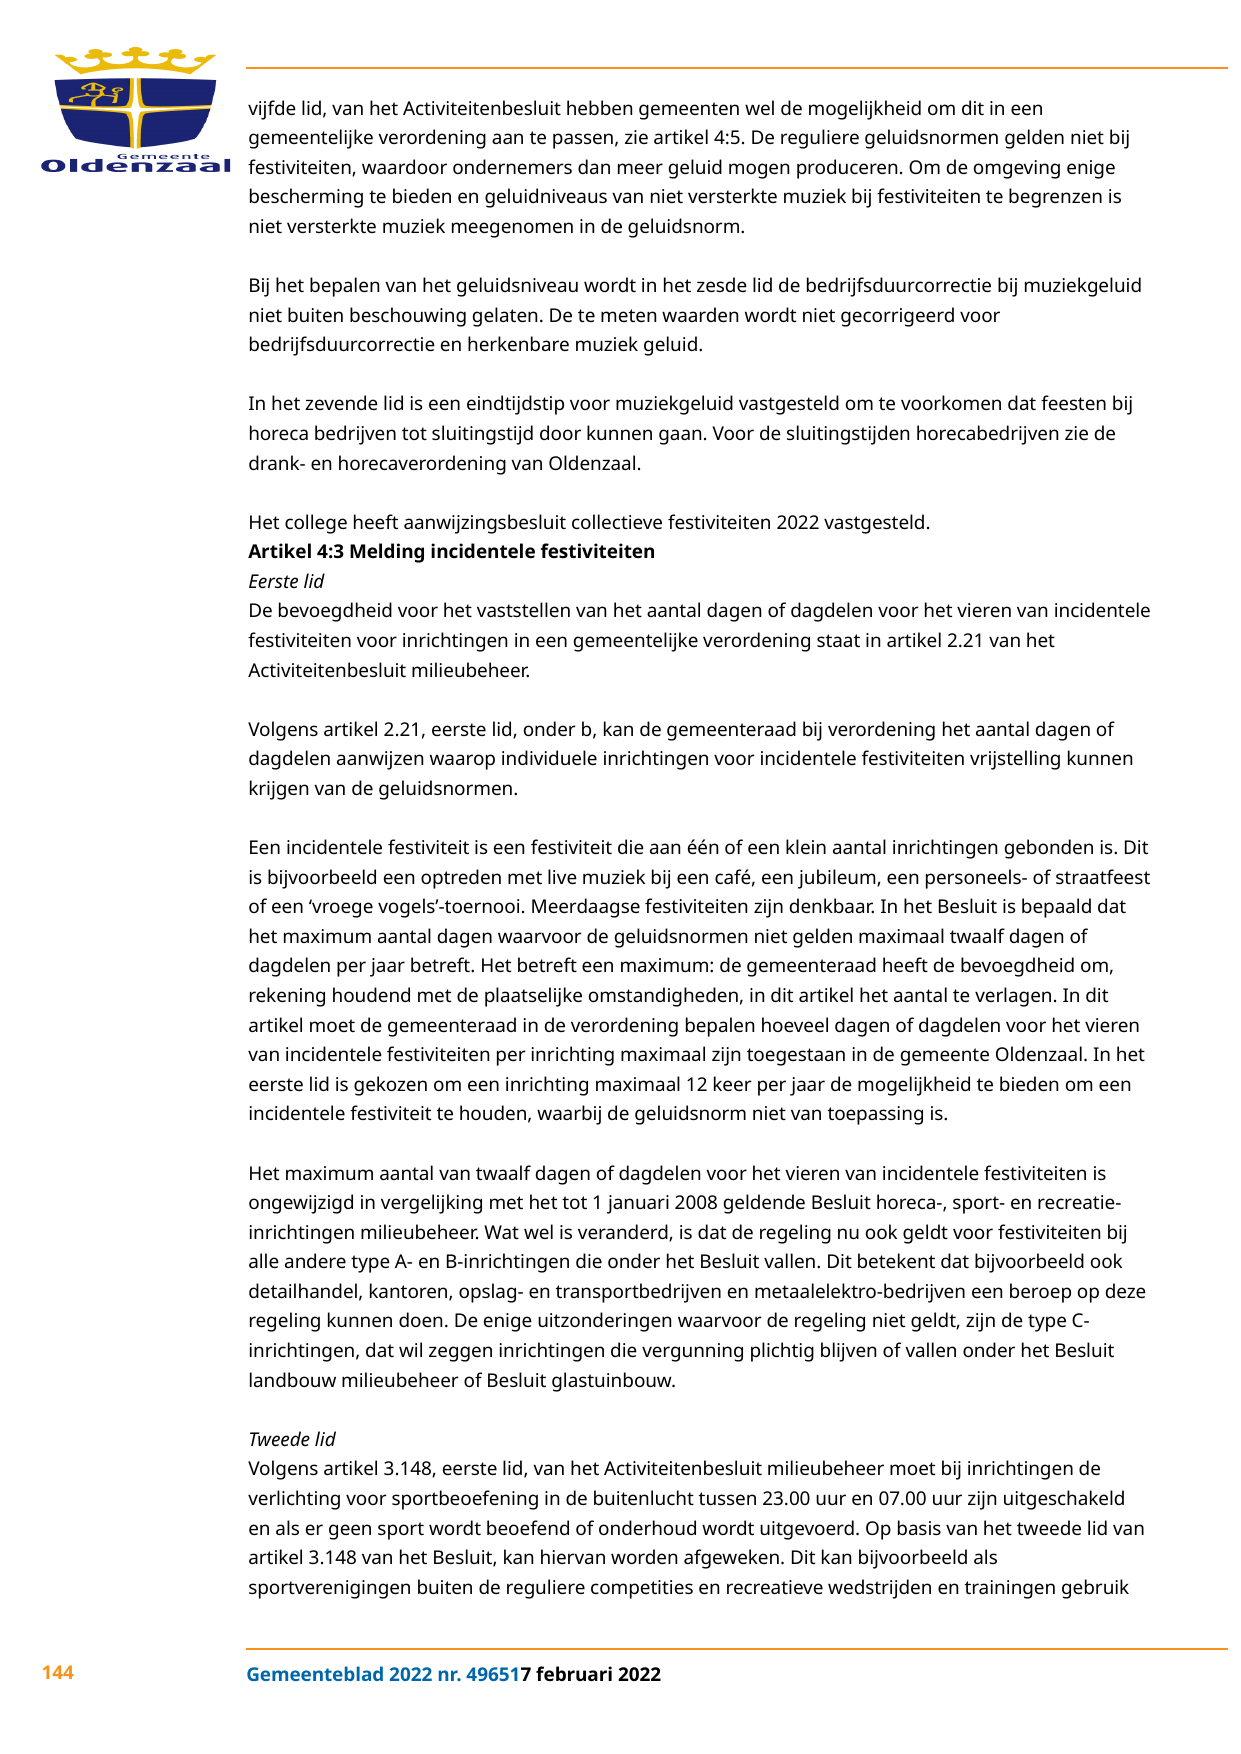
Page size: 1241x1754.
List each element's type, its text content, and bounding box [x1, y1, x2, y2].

text Bij het bepalen van het geluidsniveau wordt in het zesde lid de bedrijfsduurcorrectie bij muziekgeluid niet buiten beschouwing gelaten. De te meten waarden wordt niet gecorrigeerd voor bedrijfsduurcorrectie en herkenbare muziek geluid. [248, 272, 1152, 357]
text vijfde lid, van het Activiteitenbesluit hebben gemeenten wel de mogelijkheid om dit in een gemeentelijke verordening aan te passen, zie artikel 4:5. De reguliere geluidsnormen gelden niet bij festiviteiten, waardoor ondernemers dan meer geluid mogen produceren. Om de omgeving enige bescherming te bieden en geluidniveaus van niet versterkte muziek bij festiviteiten te begrenzen is niet versterkte muziek meegenomen in de geluidsnorm. [248, 95, 1152, 239]
text Artikel 4:3 Melding incidentele festiviteiten [248, 538, 1152, 564]
text Het college heeft aanwijzingsbesluit collectieve festiviteiten 2022 vastgesteld. [248, 509, 1152, 535]
picture [41, 47, 231, 172]
text Tweede lid [248, 1426, 1152, 1452]
text De bevoegdheid voor het vaststellen van het aantal dagen of dagdelen voor het vieren van incidentele festiviteiten voor inrichtingen in een gemeentelijke verordening staat in artikel 2.21 van het Activiteitenbesluit milieubeheer. [248, 598, 1152, 683]
text Volgens artikel 3.148, eerste lid, van het Activiteitenbesluit milieubeheer moet bij inrichtingen de verlichting voor sportbeoefening in de buitenlucht tussen 23.00 uur en 07.00 uur zijn uitgeschakeld en als er geen sport wordt beoefend of onderhoud wordt uitgevoerd. Op basis van het tweede lid van artikel 3.148 van het Besluit, kan hiervan worden afgeweken. Dit kan bijvoorbeeld als sportverenigingen buiten de reguliere competities en recreatieve wedstrijden en trainingen gebruik [248, 1456, 1152, 1600]
text Volgens artikel 2.21, eerste lid, onder b, kan de gemeenteraad bij verordening het aantal dagen of dagdelen aanwijzen waarop individuele inrichtingen voor incidentele festiviteiten vrijstelling kunnen krijgen van de geluidsnormen. [248, 716, 1152, 801]
text Eerste lid [248, 568, 1152, 594]
text Een incidentele festiviteit is een festiviteit die aan één of een klein aantal inrichtingen gebonden is. Dit is bijvoorbeeld een optreden met live muziek bij een café, een jubileum, een personeels- of straatfeest of een ‘vroege vogels’-toernooi. Meerdaagse festiviteiten zijn denkbaar. In het Besluit is bepaald dat het maximum aantal dagen waarvoor de geluidsnormen niet gelden maximaal twaalf dagen of dagdelen per jaar betreft. Het betreft een maximum: de gemeenteraad heeft de bevoegdheid om, rekening houdend met de plaatselijke omstandigheden, in dit artikel het aantal te verlagen. In dit artikel moet de gemeenteraad in de verordening bepalen hoeveel dagen of dagdelen voor het vieren van incidentele festiviteiten per inrichting maximaal zijn toegestaan in de gemeente Oldenzaal. In het eerste lid is gekozen om een inrichting maximaal 12 keer per jaar de mogelijkheid te bieden om een incidentele festiviteit te houden, waarbij de geluidsnorm niet van toepassing is. [248, 834, 1152, 1126]
text Het maximum aantal van twaalf dagen of dagdelen voor het vieren van incidentele festiviteiten is ongewijzigd in vergelijking met het tot 1 januari 2008 geldende Besluit horeca-, sport- en recreatie-inrichtingen milieubeheer. Wat wel is veranderd, is dat de regeling nu ook geldt voor festiviteiten bij alle andere type A- en B-inrichtingen die onder het Besluit vallen. Dit betekent dat bijvoorbeeld ook detailhandel, kantoren, opslag- en transportbedrijven en metaalelektro-bedrijven een beroep op deze regeling kunnen doen. De enige uitzonderingen waarvoor de regeling niet geldt, zijn de type C-inrichtingen, dat wil zeggen inrichtingen die vergunning plichtig blijven of vallen onder het Besluit landbouw milieubeheer of Besluit glastuinbouw. [248, 1160, 1152, 1393]
text In het zevende lid is een eindtijdstip voor muziekgeluid vastgesteld om te voorkomen dat feesten bij horeca bedrijven tot sluitingstijd door kunnen gaan. Voor de sluitingstijden horecabedrijven zie de drank- en horecaverordening van Oldenzaal. [248, 391, 1152, 476]
